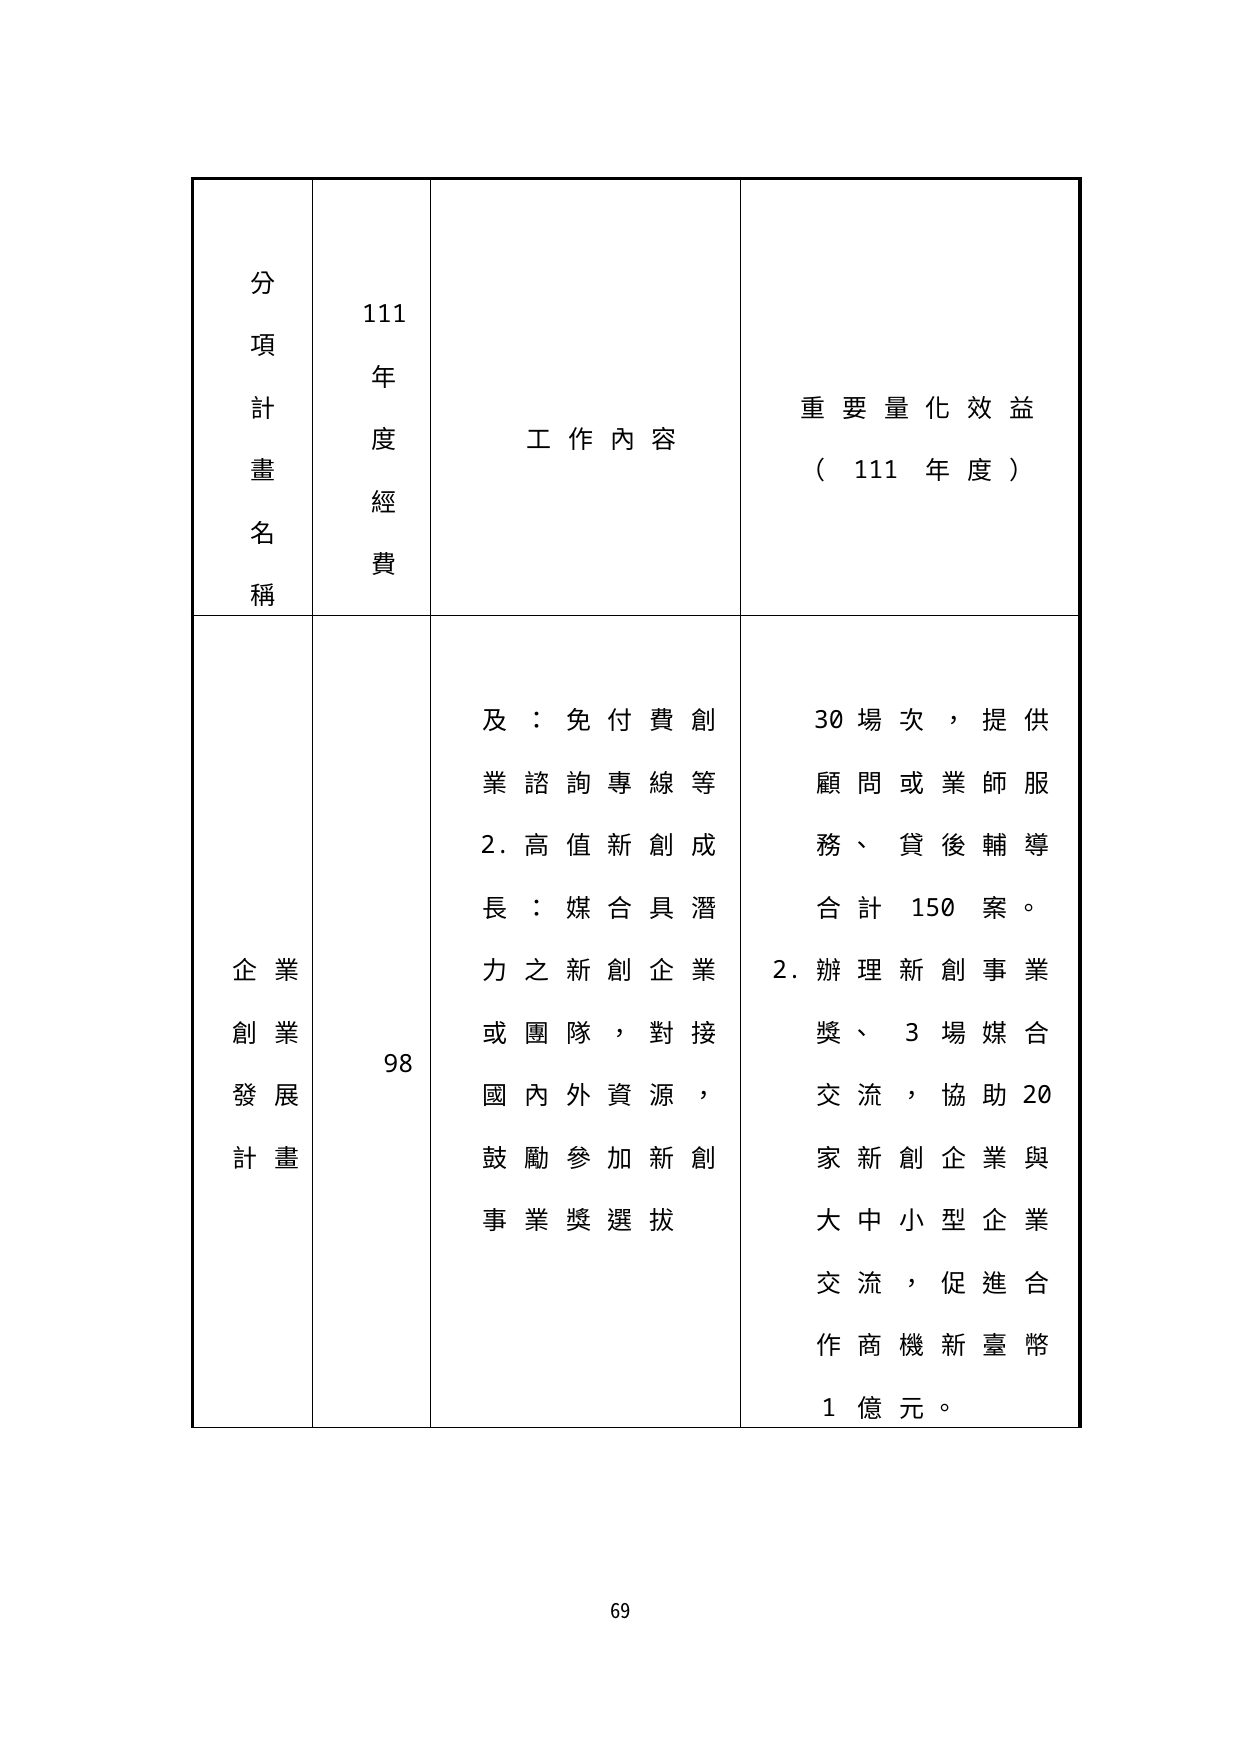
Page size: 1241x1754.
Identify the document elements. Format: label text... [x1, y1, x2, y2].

table_cell 98 [313, 616, 430, 1427]
table_header 111年度經費 [313, 180, 430, 615]
table_cell 30場次，提供顧問或業師服務、貸後輔導合計150案。 2.辦理新創事業獎、3場媒合交流，協助20家新創企業與大中小型企業交流，促進合作商機新臺幣1億元。 [741, 616, 1078, 1427]
table_cell 企業創業發展計畫 [194, 616, 312, 1427]
table_header 重要量化效益（111年度） [741, 180, 1078, 615]
table_header 工作內容 [431, 180, 740, 615]
table_cell 及：免付費創業諮詢專線等 2.高值新創成長：媒合具潛力之新創企業或團隊，對接國內外資源，鼓勵參加新創事業獎選拔 [431, 616, 740, 1427]
table_header 分項計畫名稱 [194, 180, 312, 615]
